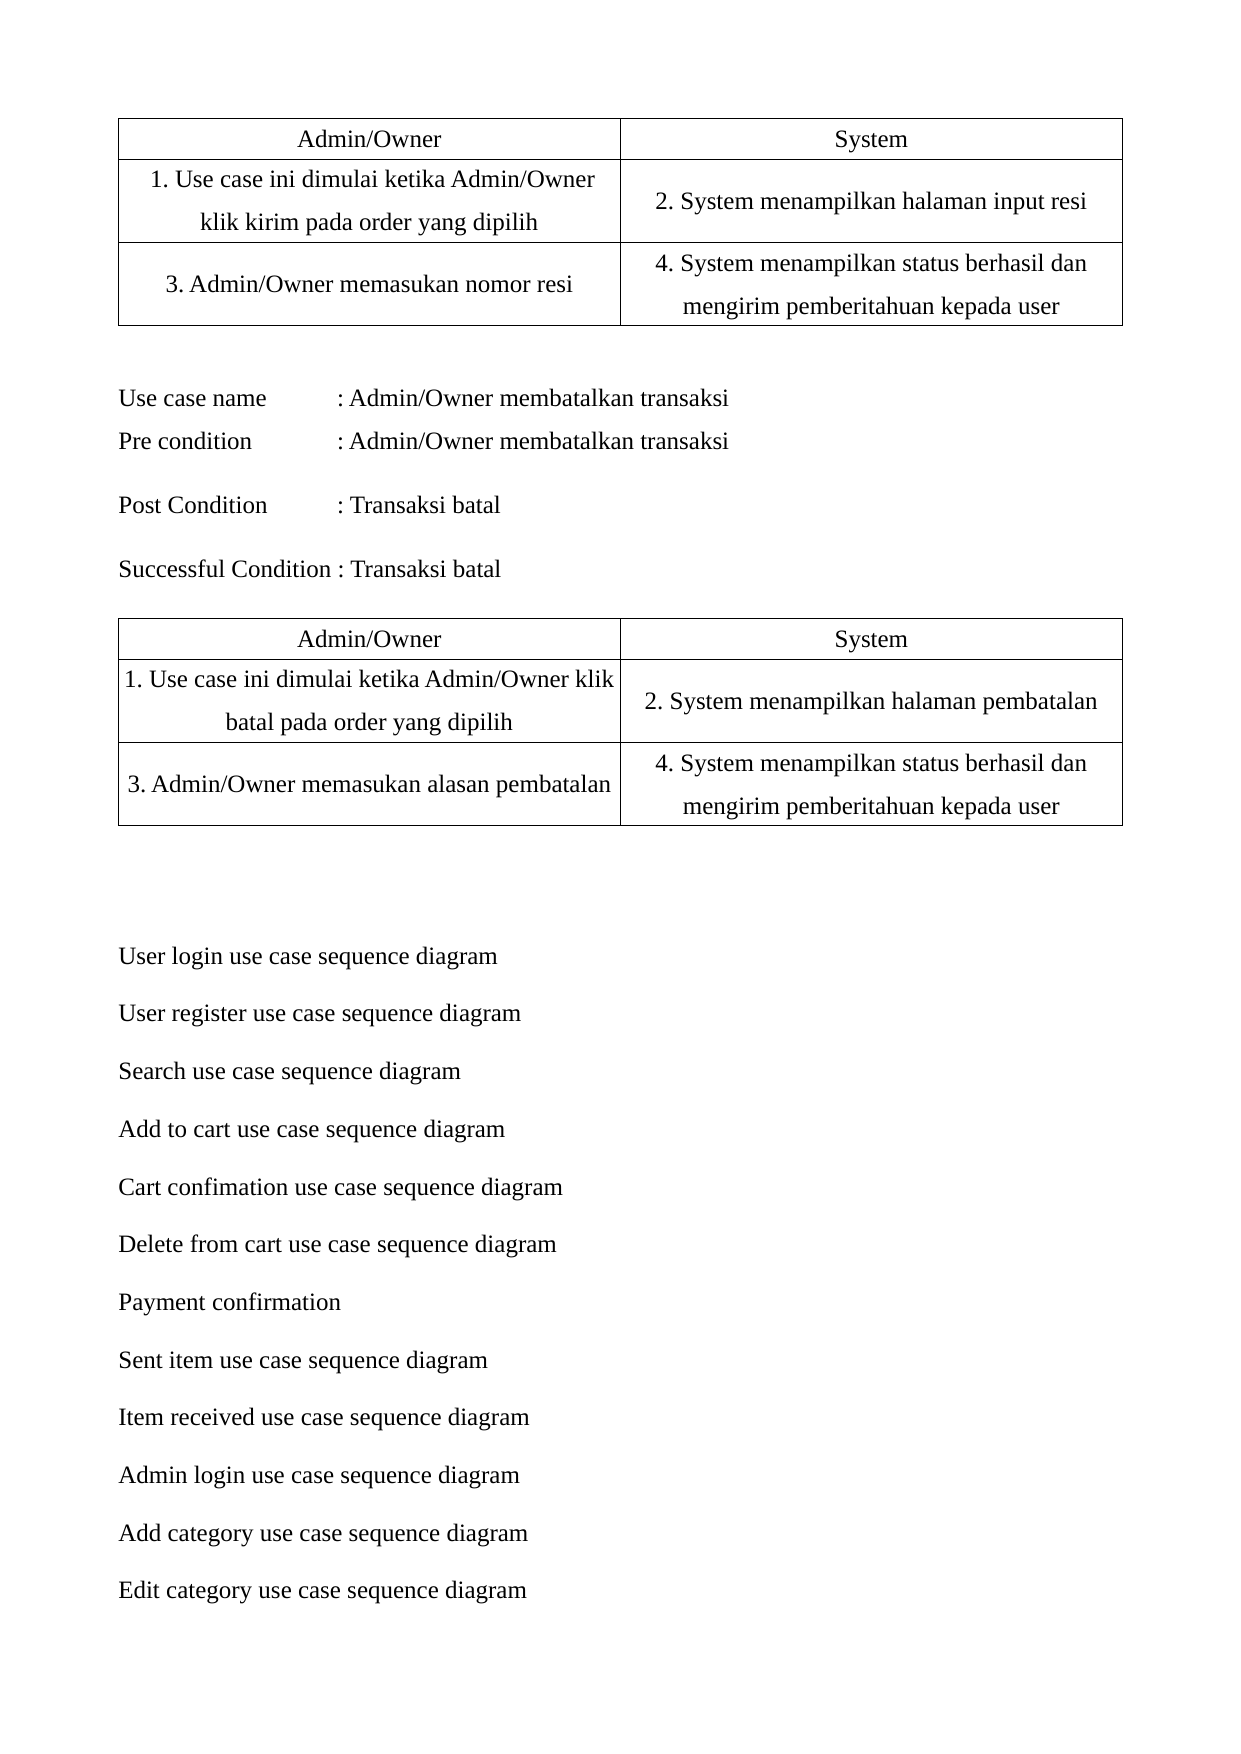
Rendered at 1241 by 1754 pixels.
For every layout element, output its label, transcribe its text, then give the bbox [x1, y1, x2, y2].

table_cell 2. System menampilkan halaman input resi [621, 160, 1122, 242]
text User register use case sequence diagram [118, 998, 1122, 1027]
table_cell 3. Admin/Owner memasukan nomor resi [119, 243, 620, 325]
text Search use case sequence diagram [118, 1056, 1122, 1085]
text Add category use case sequence diagram [118, 1518, 1122, 1547]
table_cell 1. Use case ini dimulai ketika Admin/Owner klik batal pada order yang dipilih [119, 660, 620, 742]
text Use case name : Admin/Owner membatalkan transaksi [118, 383, 1122, 412]
text Successful Condition : Transaksi batal [118, 554, 1122, 583]
text Payment confirmation [118, 1287, 1122, 1316]
table_header Admin/Owner [119, 119, 620, 158]
text Edit category use case sequence diagram [118, 1576, 1122, 1604]
text Pre condition : Admin/Owner membatalkan transaksi [118, 426, 1122, 455]
table_header System [621, 119, 1122, 158]
text Item received use case sequence diagram [118, 1402, 1122, 1431]
table_cell 1. Use case ini dimulai ketika Admin/Owner klik kirim pada order yang dipilih [119, 160, 620, 242]
table_cell 3. Admin/Owner memasukan alasan pembatalan [119, 743, 620, 825]
text User login use case sequence diagram [118, 941, 1122, 969]
text Cart confimation use case sequence diagram [118, 1172, 1122, 1200]
table_cell 4. System menampilkan status berhasil dan mengirim pemberitahuan kepada user [621, 243, 1122, 325]
table_header System [621, 619, 1122, 658]
text Admin login use case sequence diagram [118, 1460, 1122, 1489]
text Delete from cart use case sequence diagram [118, 1229, 1122, 1258]
table_cell 2. System menampilkan halaman pembatalan [621, 660, 1122, 742]
table_header Admin/Owner [119, 619, 620, 658]
text Sent item use case sequence diagram [118, 1345, 1122, 1373]
text Post Condition : Transaksi batal [118, 490, 1122, 519]
text Add to cart use case sequence diagram [118, 1114, 1122, 1143]
table_cell 4. System menampilkan status berhasil dan mengirim pemberitahuan kepada user [621, 743, 1122, 825]
